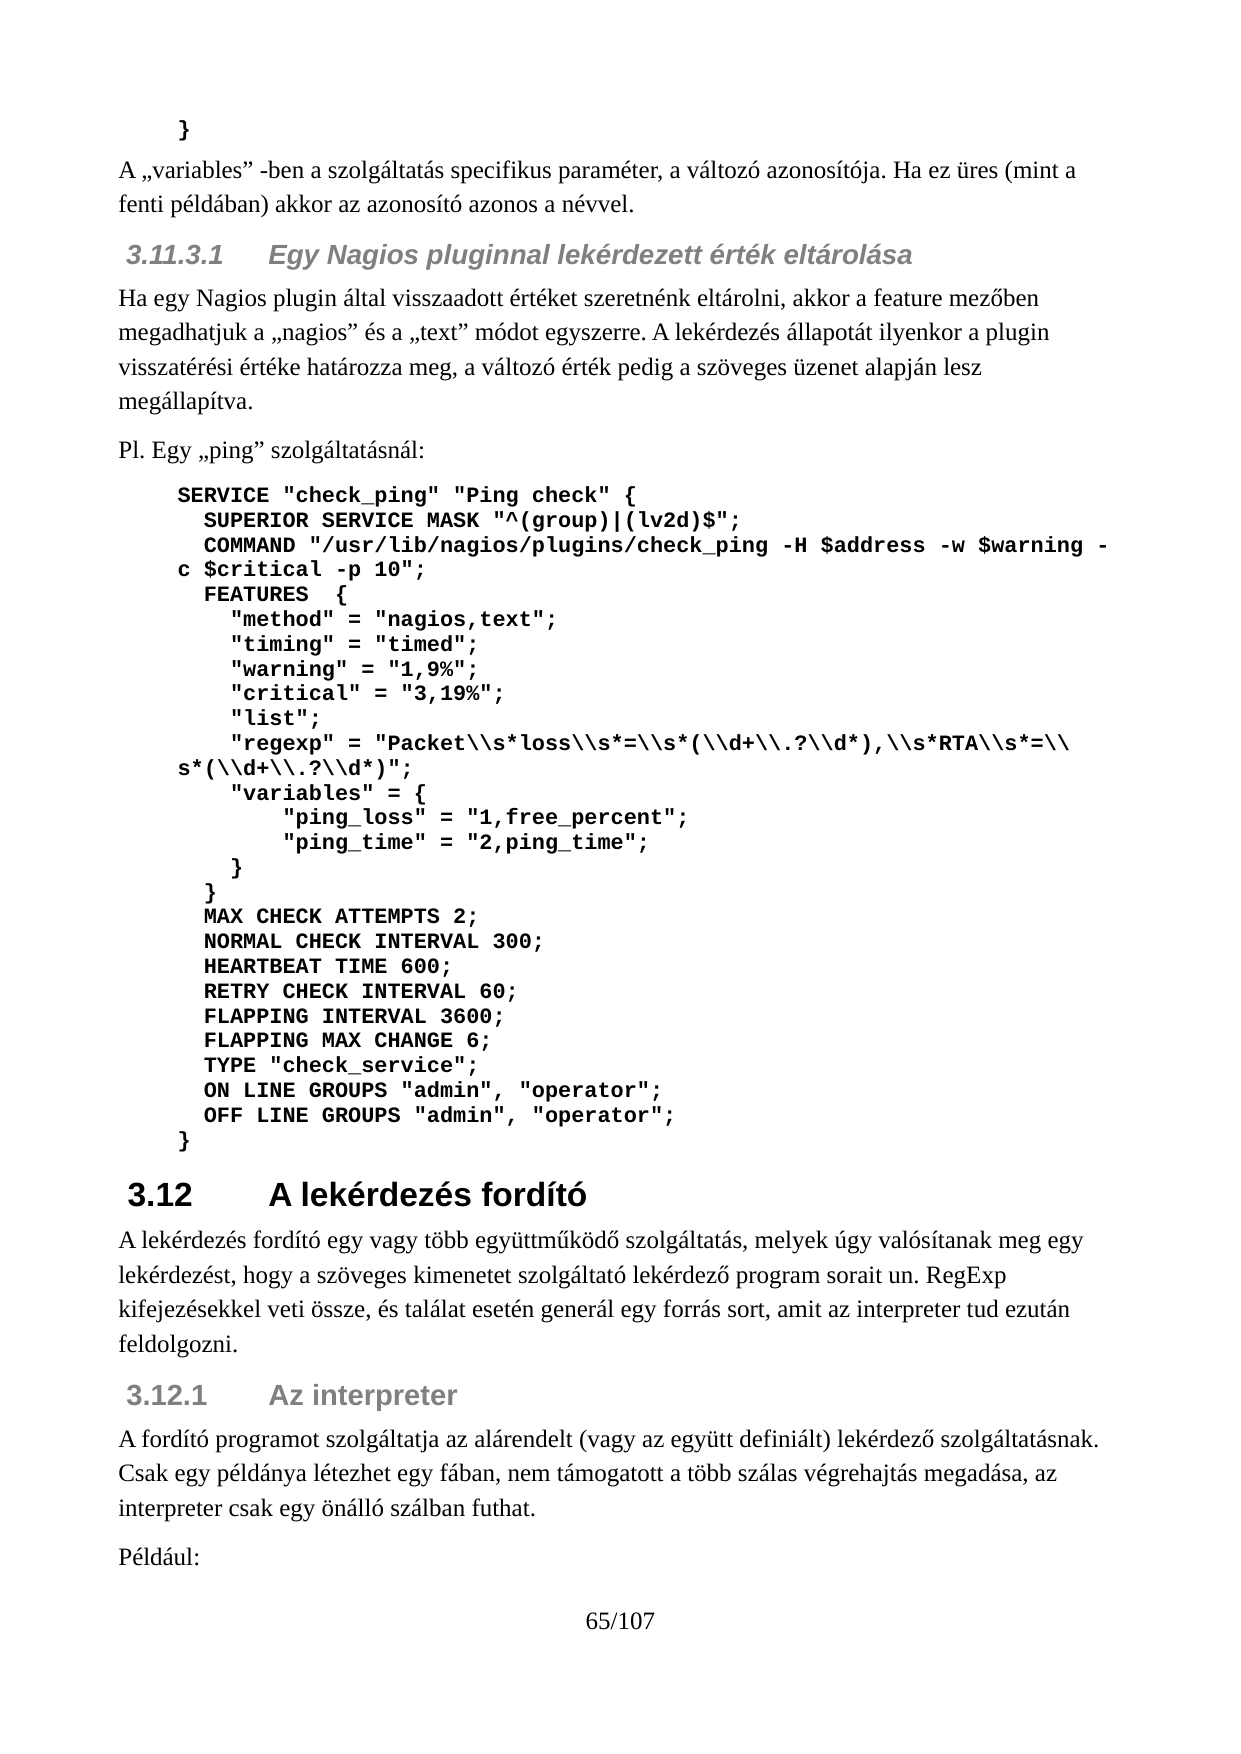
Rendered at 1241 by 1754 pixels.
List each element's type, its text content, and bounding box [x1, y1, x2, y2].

text } [177, 118, 1122, 143]
text Ha egy Nagios plugin által visszaadott értéket szeretnénk eltárolni, akkor a feature mezőben megadhatjuk a „nagios” és a „text” módot egyszerre. A lekérdezés állapotát ilyenkor a plugin visszatérési értéke határozza meg, a változó érték pedig a szöveges üzenet alapján lesz megállapítva. [118, 283, 1122, 415]
text "critical" = "3,19%"; [177, 682, 1122, 707]
text } [177, 856, 1122, 881]
text } [177, 1129, 1122, 1153]
text "timing" = "timed"; [177, 633, 1122, 658]
text NORMAL CHECK INTERVAL 300; [177, 930, 1122, 955]
text TYPE "check_service"; [177, 1054, 1122, 1079]
text SUPERIOR SERVICE MASK "^(group)|(lv2d)$"; [177, 509, 1122, 534]
text "list"; [177, 707, 1122, 732]
text OFF LINE GROUPS "admin", "operator"; [177, 1104, 1122, 1129]
text Pl. Egy „ping” szolgáltatásnál: [118, 435, 1122, 464]
text ON LINE GROUPS "admin", "operator"; [177, 1079, 1122, 1104]
subtitle Egy Nagios pluginnal lekérdezett érték eltárolása [118, 238, 1122, 270]
text FLAPPING MAX CHANGE 6; [177, 1029, 1122, 1054]
subtitle A lekérdezés fordító [118, 1174, 1122, 1213]
text "variables" = { [177, 782, 1122, 806]
text "ping_loss" = "1,free_percent"; [177, 806, 1122, 831]
text MAX CHECK ATTEMPTS 2; [177, 906, 1122, 930]
text "warning" = "1,9%"; [177, 658, 1122, 682]
text FEATURES { [177, 583, 1122, 608]
text "method" = "nagios,text"; [177, 608, 1122, 633]
text HEARTBEAT TIME 600; [177, 955, 1122, 980]
text "ping_time" = "2,ping_time"; [177, 831, 1122, 856]
text COMMAND "/usr/lib/nagios/plugins/check_ping -H $address -w $warning -c $critical -p 10"; [177, 534, 1122, 583]
subtitle Az interpreter [118, 1378, 1122, 1412]
text A lekérdezés fordító egy vagy több együttműködő szolgáltatás, melyek úgy valósítanak meg egy lekérdezést, hogy a szöveges kimenetet szolgáltató lekérdező program sorait un. RegExp kifejezésekkel veti össze, és találat esetén generál egy forrás sort, amit az interpreter tud ezután feldolgozni. [118, 1226, 1122, 1358]
text RETRY CHECK INTERVAL 60; [177, 980, 1122, 1005]
text A „variables” -ben a szolgáltatás specifikus paraméter, a változó azonosítója. Ha ez üres (mint a fenti példában) akkor az azonosító azonos a névvel. [118, 155, 1122, 218]
text Például: [118, 1542, 1122, 1571]
text } [177, 881, 1122, 906]
text "regexp" = "Packet\\s*loss\\s*=\\s*(\\d+\\.?\\d*),\\s*RTA\\s*=\\s*(\\d+\\.?\\d*)"; [177, 732, 1122, 782]
text FLAPPING INTERVAL 3600; [177, 1005, 1122, 1029]
text SERVICE "check_ping" "Ping check" { [177, 484, 1122, 509]
text A fordító programot szolgáltatja az alárendelt (vagy az együtt definiált) lekérdező szolgáltatásnak. Csak egy példánya létezhet egy fában, nem támogatott a több szálas végrehajtás megadása, az interpreter csak egy önálló szálban futhat. [118, 1424, 1122, 1522]
